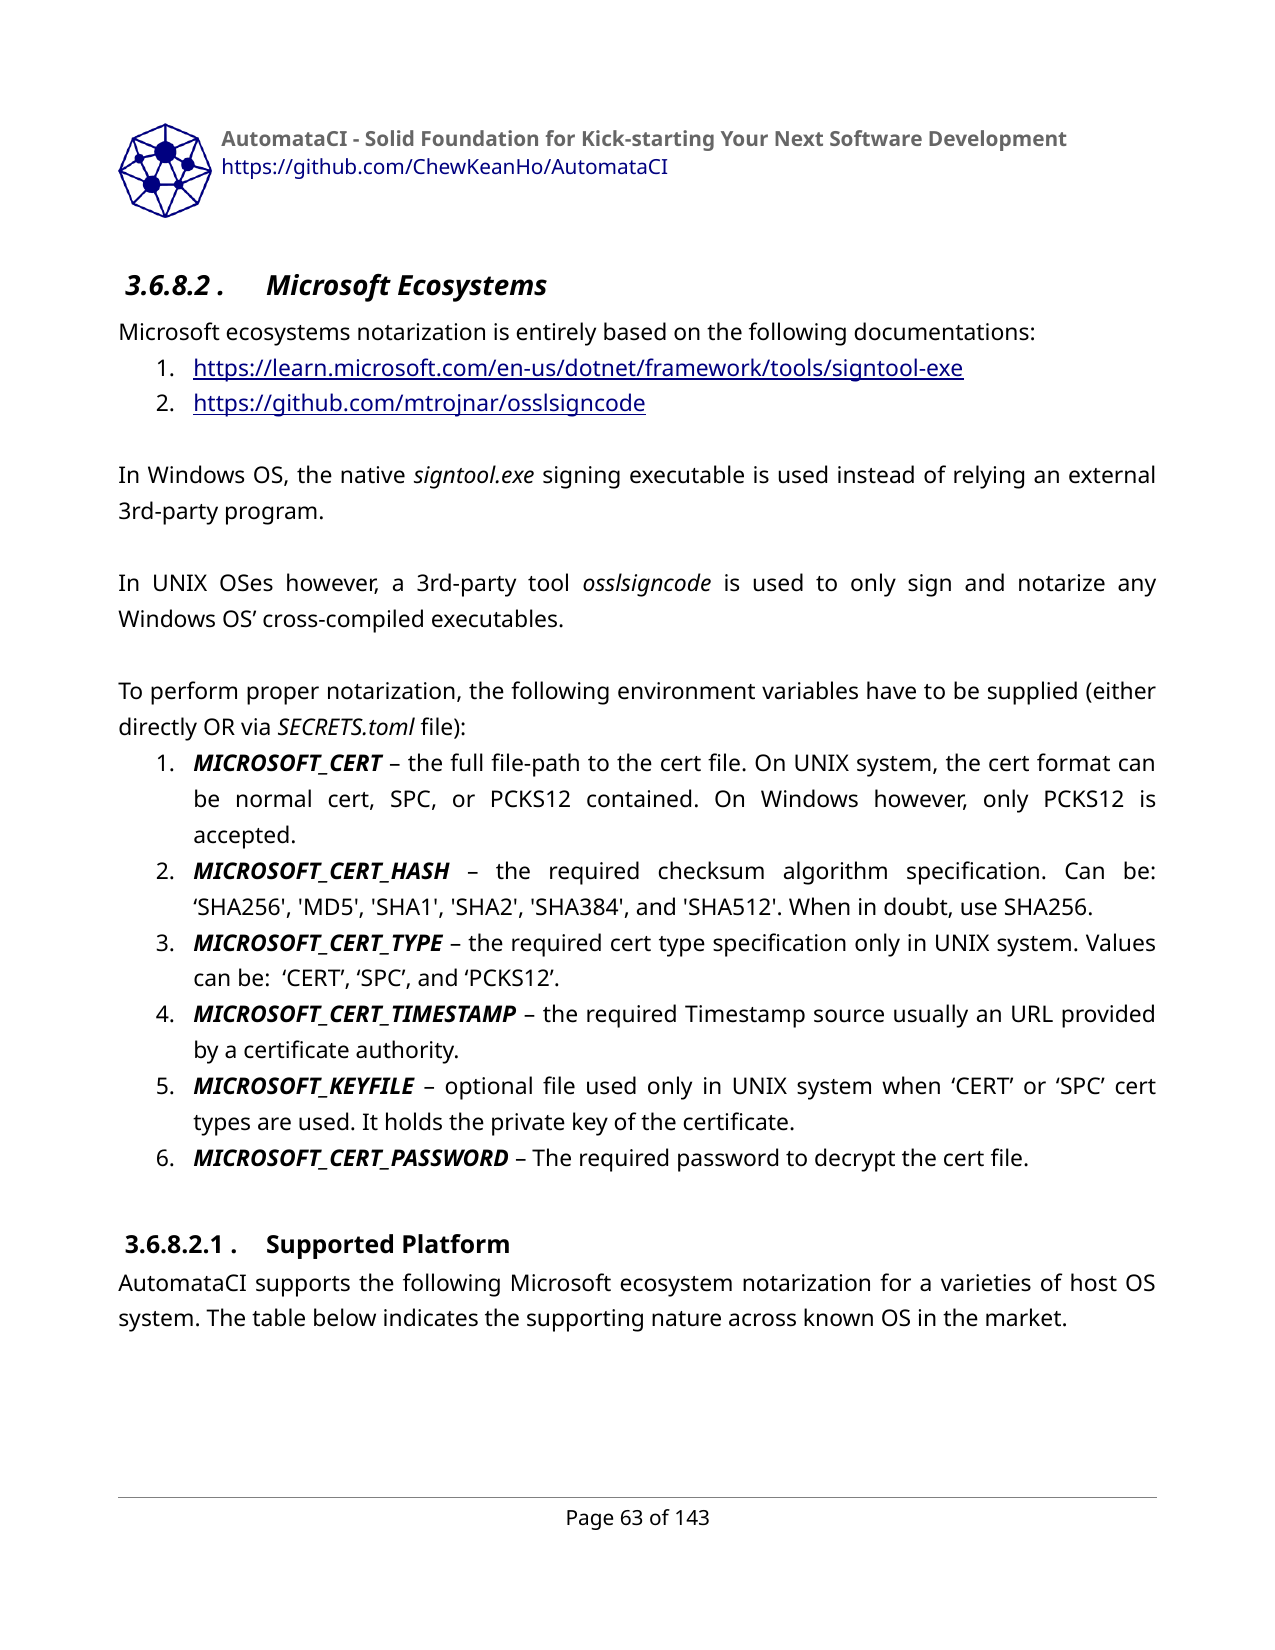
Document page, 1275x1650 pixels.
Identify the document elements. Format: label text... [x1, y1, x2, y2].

text In UNIX OSes however, a 3rd-party tool osslsigncode is used to only sign and notarize any Windows OS’ cross-compiled executables. [118, 567, 1157, 634]
list MICROSOFT_CERT_HASH – the required checksum algorithm specification. Can be: ‘SHA256', 'MD5', 'SHA1', 'SHA2', 'SHA384', and 'SHA512'. When in doubt, use SHA256. [156, 854, 1157, 922]
list https://github.com/mtrojnar/osslsigncode [156, 387, 1157, 419]
subtitle Microsoft Ecosystems [118, 265, 1157, 303]
picture [118, 123, 212, 218]
list MICROSOFT_CERT_PASSWORD – The required password to decrypt the cert file. [156, 1142, 1157, 1173]
list MICROSOFT_CERT – the full file-path to the cert file. On UNIX system, the cert format can be normal cert, SPC, or PCKS12 contained. On Windows however, only PCKS12 is accepted. [156, 747, 1157, 850]
list https://learn.microsoft.com/en-us/dotnet/framework/tools/signtool-exe [156, 351, 1157, 383]
list MICROSOFT_KEYFILE – optional file used only in UNIX system when ‘CERT’ or ‘SPC’ cert types are used. It holds the private key of the certificate. [156, 1070, 1157, 1137]
text Microsoft ecosystems notarization is entirely based on the following documentations: [118, 316, 1157, 347]
list MICROSOFT_CERT_TYPE – the required cert type specification only in UNIX system. Values can be: ‘CERT’, ‘SPC’, and ‘PCKS12’. [156, 926, 1157, 994]
text In Windows OS, the native signtool.exe signing executable is used instead of relying an external 3rd-party program. [118, 459, 1157, 526]
text AutomataCI supports the following Microsoft ecosystem notarization for a varieties of host OS system. The table below indicates the supporting nature across known OS in the market. [118, 1266, 1157, 1334]
list MICROSOFT_CERT_TIMESTAMP – the required Timestamp source usually an URL provided by a certificate authority. [156, 998, 1157, 1066]
text To perform proper notarization, the following environment variables have to be supplied (either directly OR via SECRETS.toml file): [118, 675, 1157, 742]
subtitle Supported Platform [118, 1226, 1157, 1260]
